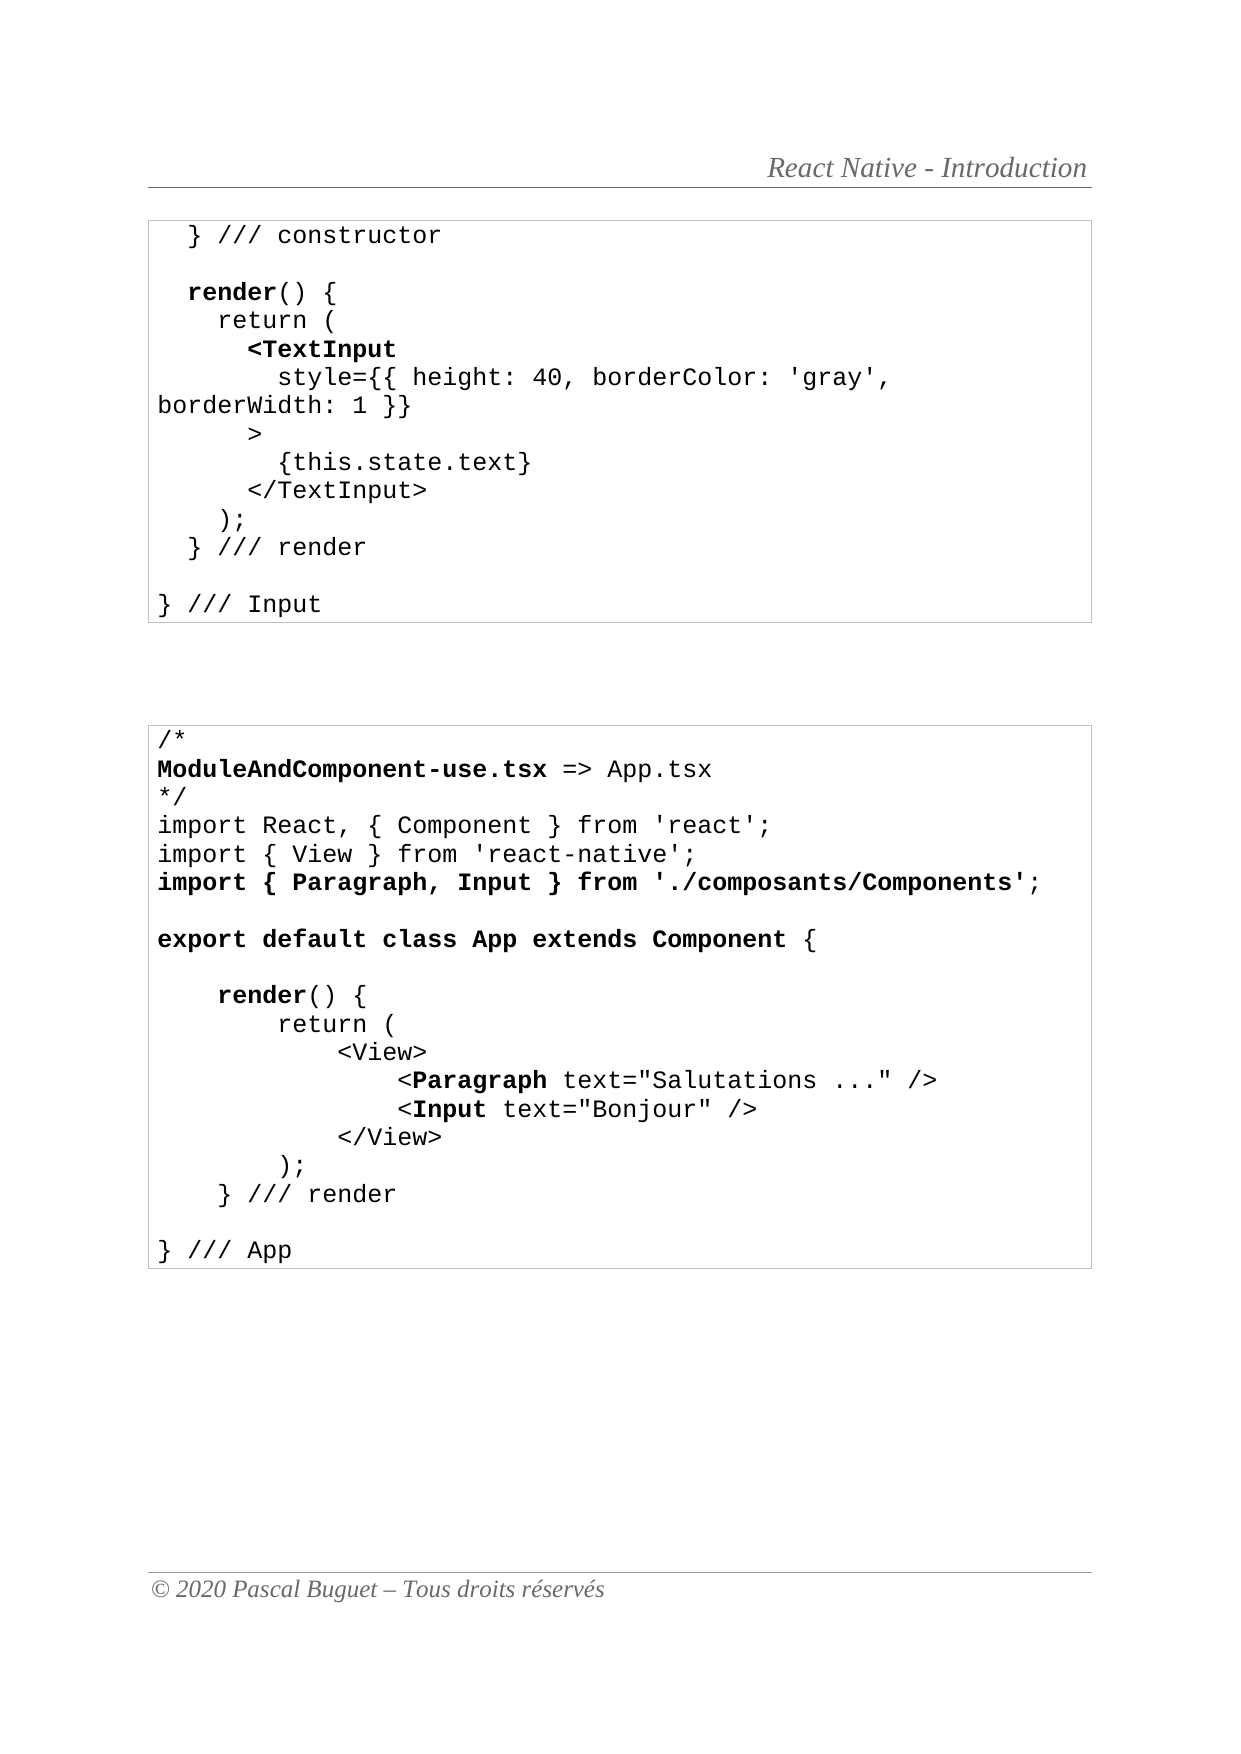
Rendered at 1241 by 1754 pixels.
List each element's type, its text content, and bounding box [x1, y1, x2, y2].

text import React, { Component } from 'react'; [149, 810, 1091, 838]
text } /// constructor [149, 221, 1091, 251]
text ); [149, 1150, 1091, 1178]
text <View> [149, 1037, 1091, 1065]
text render() { [149, 980, 1091, 1008]
text /* [149, 726, 1091, 753]
text import { Paragraph, Input } from './composants/Components'; [149, 867, 1091, 898]
text <Paragraph text="Salutations ..." /> [149, 1065, 1091, 1093]
text } /// render [149, 1178, 1091, 1210]
text return ( [149, 1008, 1091, 1037]
text export default class App extends Component { [149, 923, 1091, 955]
text {this.state.text} [149, 446, 1091, 475]
text } /// render [149, 531, 1091, 563]
text > [149, 418, 1091, 446]
text */ [149, 782, 1091, 810]
text return ( [149, 305, 1091, 333]
text style={{ height: 40, borderColor: 'gray', borderWidth: 1 }} [149, 361, 1091, 418]
text <TextInput [149, 333, 1091, 361]
text render() { [149, 276, 1091, 305]
text <Input text="Bonjour" /> [149, 1093, 1091, 1122]
text </TextInput> [149, 475, 1091, 503]
text </View> [149, 1122, 1091, 1150]
text } /// Input [149, 588, 1091, 622]
text } /// App [149, 1235, 1091, 1268]
text import { View } from 'react-native'; [149, 838, 1091, 867]
text ); [149, 503, 1091, 531]
text ModuleAndComponent-use.tsx => App.tsx [149, 753, 1091, 782]
